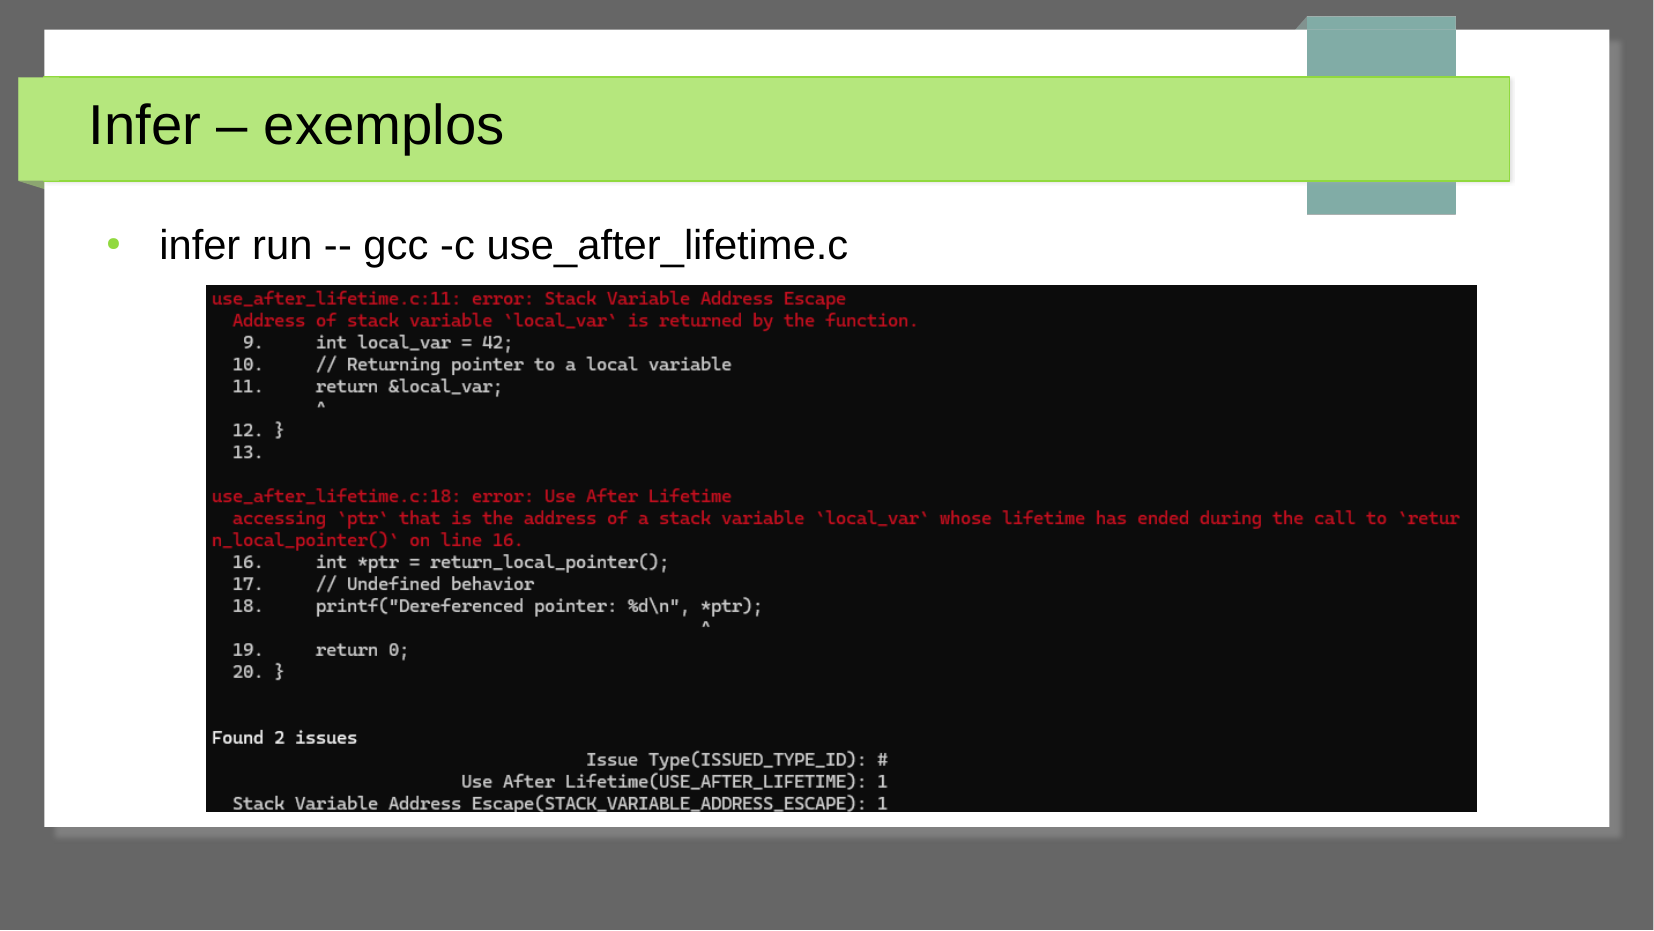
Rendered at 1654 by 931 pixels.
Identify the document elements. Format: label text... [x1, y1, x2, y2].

list infer run -- gcc -c use_after_lifetime.c [88, 221, 1565, 813]
title Infer – exemplos [88, 73, 1506, 178]
picture [206, 285, 1477, 813]
